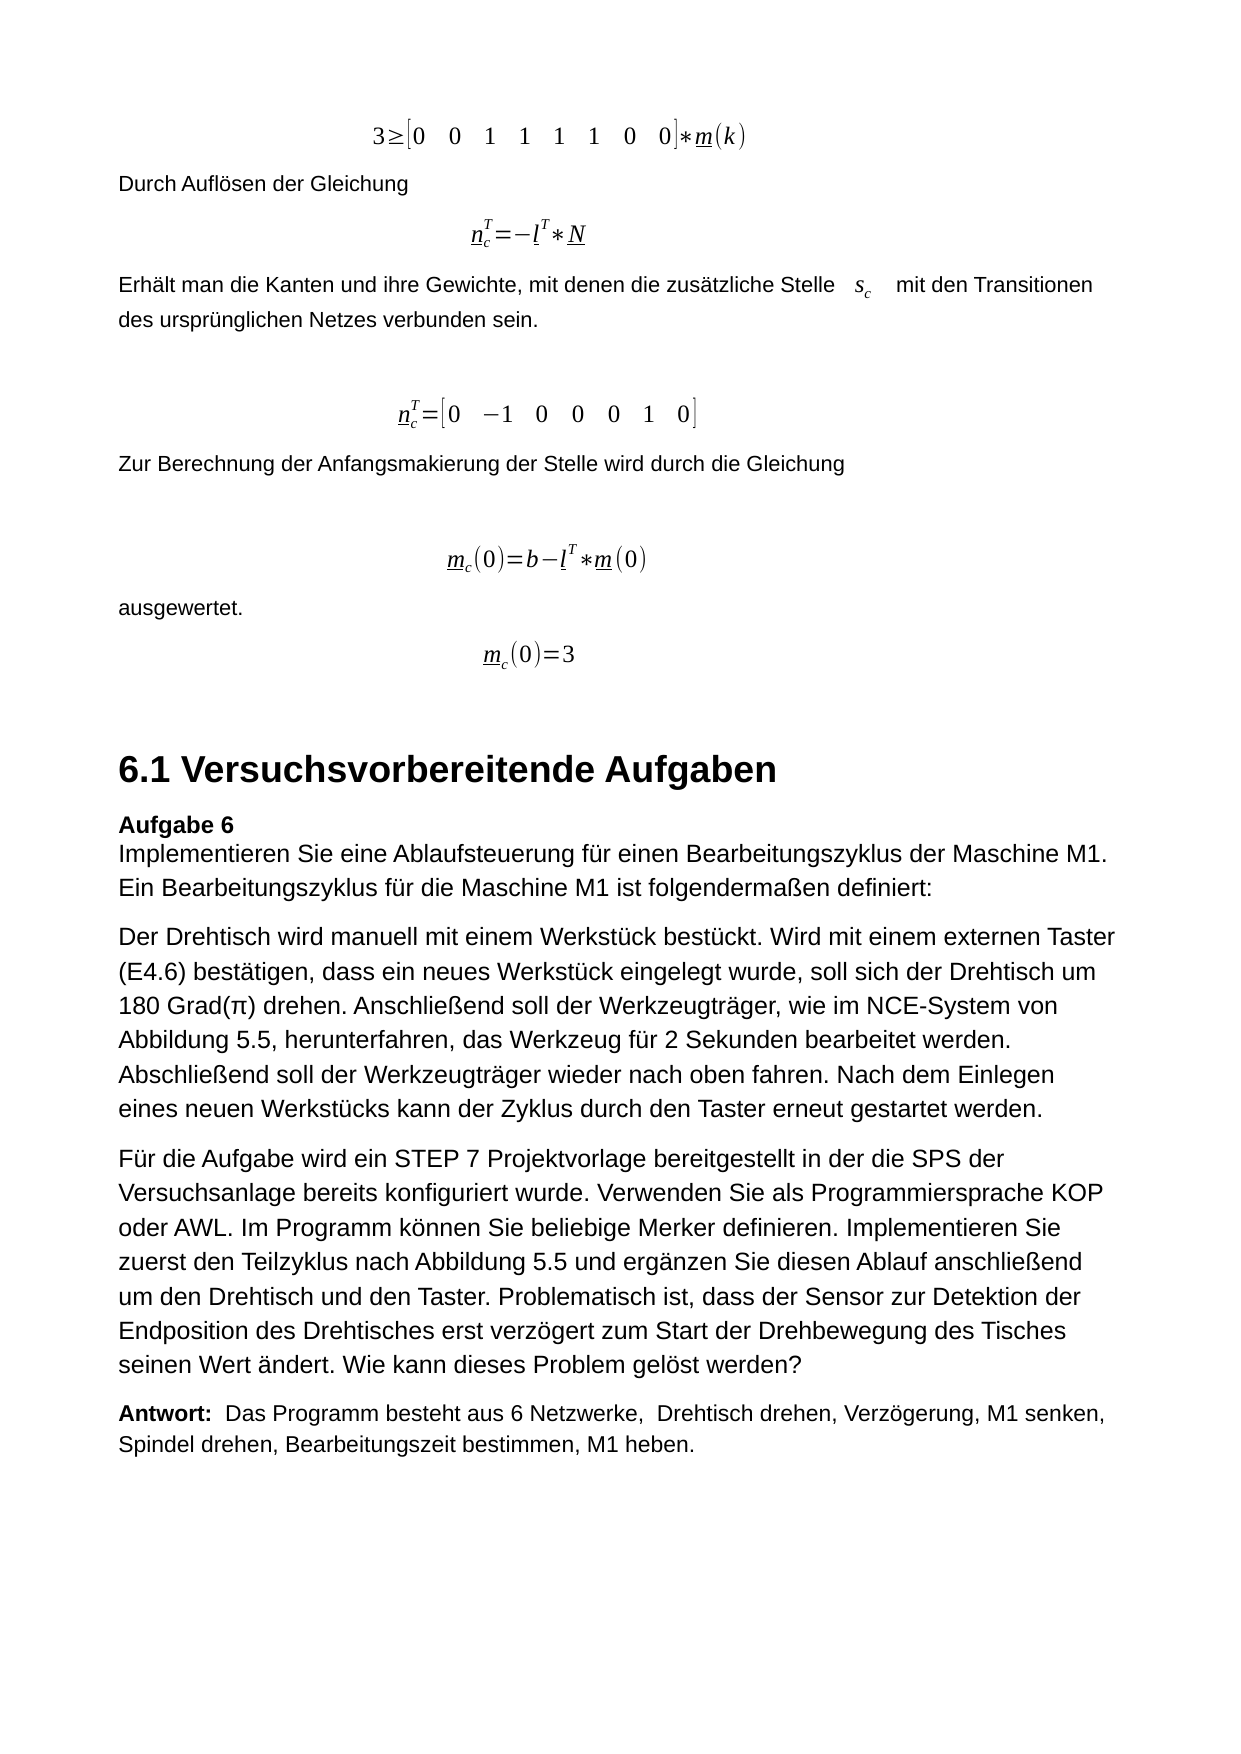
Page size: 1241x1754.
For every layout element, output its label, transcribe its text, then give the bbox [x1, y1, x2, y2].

text 6.1 Versuchsvorbereitende Aufgaben [118, 747, 1122, 790]
subtitle Aufgabe 6 [118, 811, 1122, 838]
text Der Drehtisch wird manuell mit einem Werkstück bestückt. Wird mit einem externen Taster (E4.6) bestätigen, dass ein neues Werkstück eingelegt wurde, soll sich der Drehtisch um 180 Grad(π) drehen. Anschließend soll der Werkzeugträger, wie im NCE-System von Abbildung 5.5, herunterfahren, das Werkzeug für 2 Sekunden bearbeitet werden. Abschließend soll der Werkzeugträger wieder nach oben fahren. Nach dem Einlegen eines neuen Werkstücks kann der Zyklus durch den Taster erneut gestartet werden. [118, 922, 1122, 1123]
text Implementieren Sie eine Ablaufsteuerung für einen Bearbeitungszyklus der Maschine M1. Ein Bearbeitungszyklus für die Maschine M1 ist folgendermaßen definiert: [118, 838, 1122, 902]
text Antwort: Das Programm besteht aus 6 Netzwerke, Drehtisch drehen, Verzögerung, M1 senken, Spindel drehen, Bearbeitungszeit bestimmen, M1 heben. [118, 1399, 1122, 1457]
text Erhält man die Kanten und ihre Gewichte, mit denen die zusätzliche Stelle mit den Transitionen des ursprünglichen Netzes verbunden sein. [118, 270, 1122, 332]
text Zur Berechnung der Anfangsmakierung der Stelle wird durch die Gleichung [118, 451, 1122, 476]
text Für die Aufgabe wird ein STEP 7 Projektvorlage bereitgestellt in der die SPS der Versuchsanlage bereits konfiguriert wurde. Verwenden Sie als Programmiersprache KOP oder AWL. Im Programm können Sie beliebige Merker definieren. Implementieren Sie zuerst den Teilzyklus nach Abbildung 5.5 und ergänzen Sie diesen Ablauf anschließend um den Drehtisch und den Taster. Problematisch ist, dass der Sensor zur Detektion der Endposition des Drehtisches erst verzögert zum Start der Drehbewegung des Tisches seinen Wert ändert. Wie kann dieses Problem gelöst werden? [118, 1143, 1122, 1379]
text Durch Auflösen der Gleichung [118, 171, 1122, 196]
text ausgewertet. [118, 595, 1122, 621]
